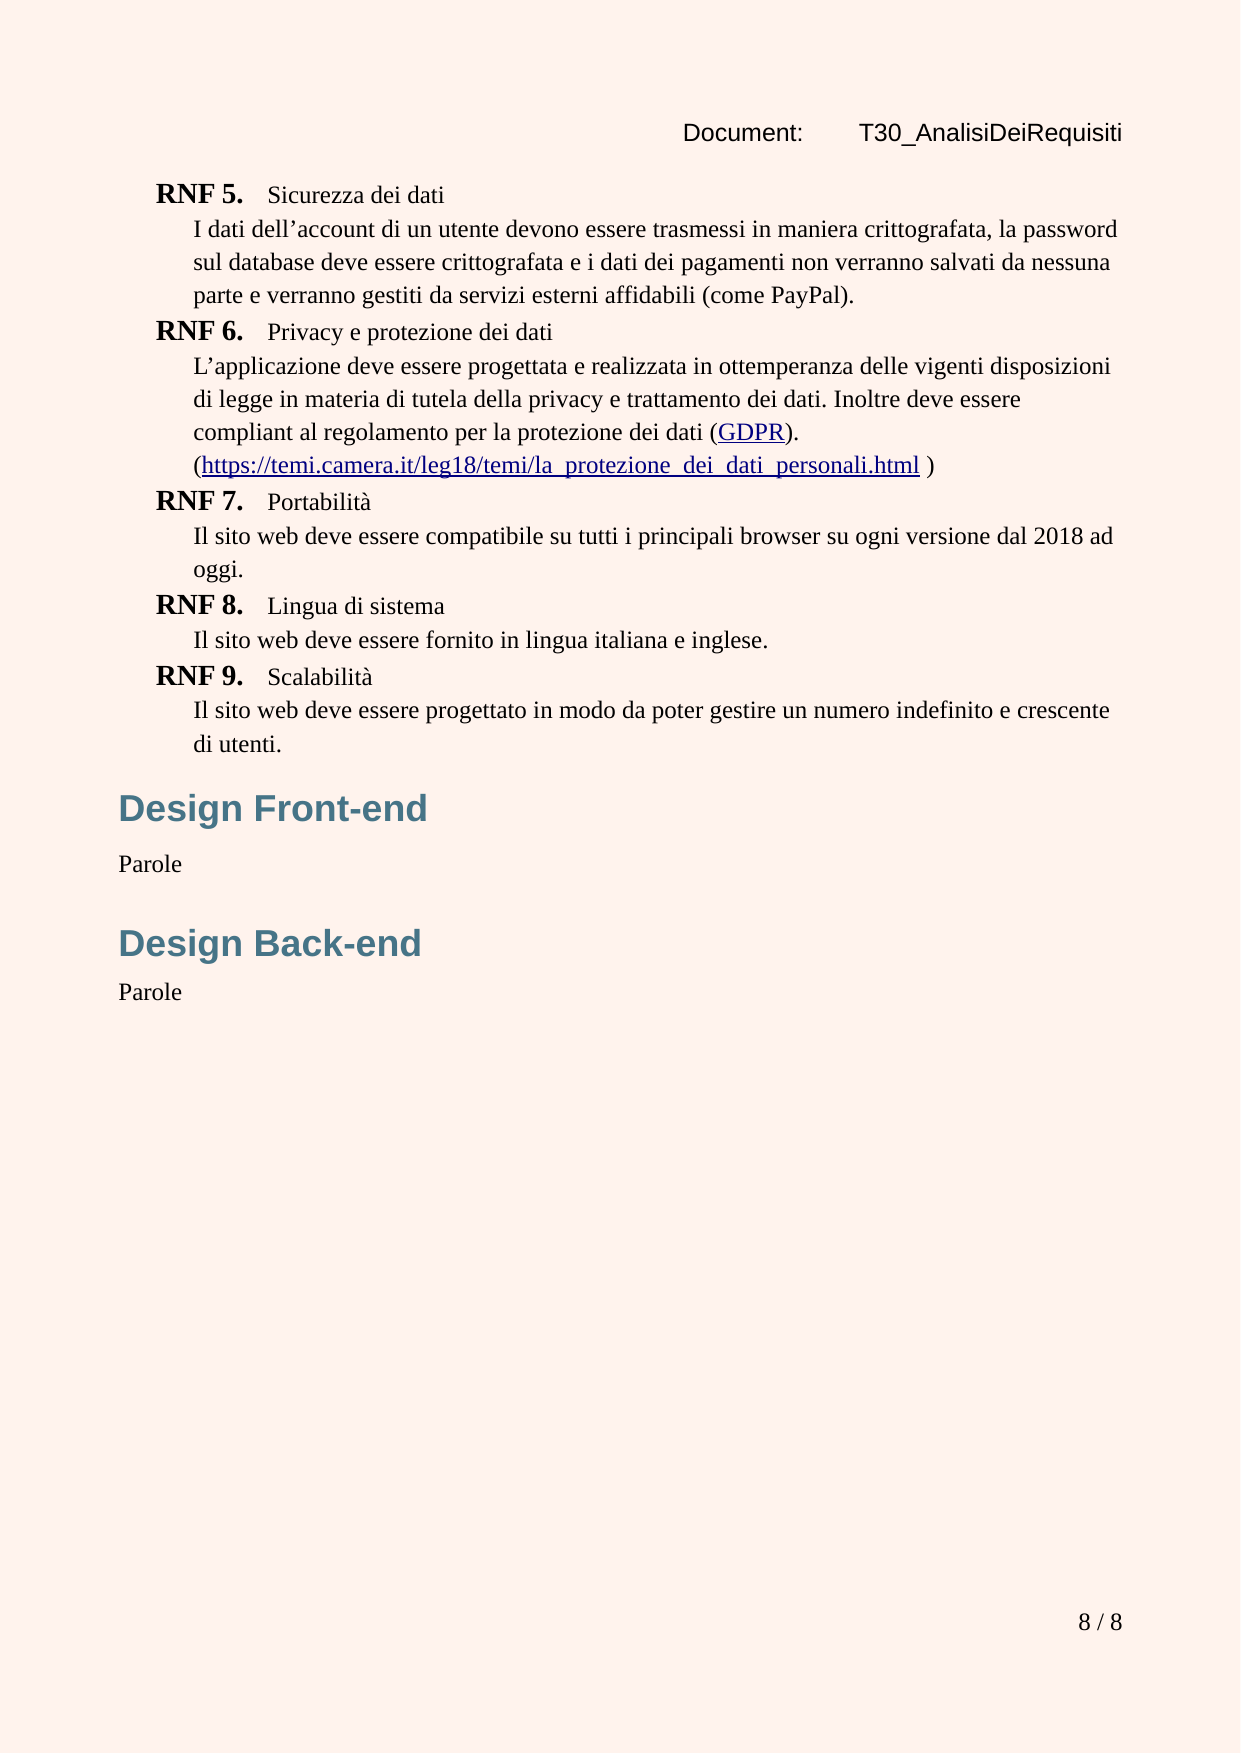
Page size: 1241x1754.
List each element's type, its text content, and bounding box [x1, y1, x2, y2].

text Parole [118, 977, 1122, 1006]
list Lingua di sistema Il sito web deve essere fornito in lingua italiana e inglese. [156, 587, 1122, 653]
text Parole [118, 849, 1122, 877]
list Privacy e protezione dei dati L’applicazione deve essere progettata e realizzata in ottemperanza delle vigenti disposizioni di legge in materia di tutela della privacy e trattamento dei dati. Inoltre deve essere compliant al regolamento per la protezione dei dati (GDPR). (https://temi.camera.it/leg18/temi/la_protezione_dei_dati_personali.html ) [156, 313, 1122, 479]
list Sicurezza dei dati I dati dell’account di un utente devono essere trasmessi in maniera crittografata, la password sul database deve essere crittografata e i dati dei pagamenti non verranno salvati da nessuna parte e verranno gestiti da servizi esterni affidabili (come PayPal). [156, 176, 1122, 309]
subtitle Design Front-end [118, 787, 1122, 830]
subtitle Design Back-end [118, 921, 1122, 964]
list Portabilità Il sito web deve essere compatibile su tutti i principali browser su ogni versione dal 2018 ad oggi. [156, 483, 1122, 583]
list Scalabilità Il sito web deve essere progettato in modo da poter gestire un numero indefinito e crescente di utenti. [156, 658, 1122, 757]
